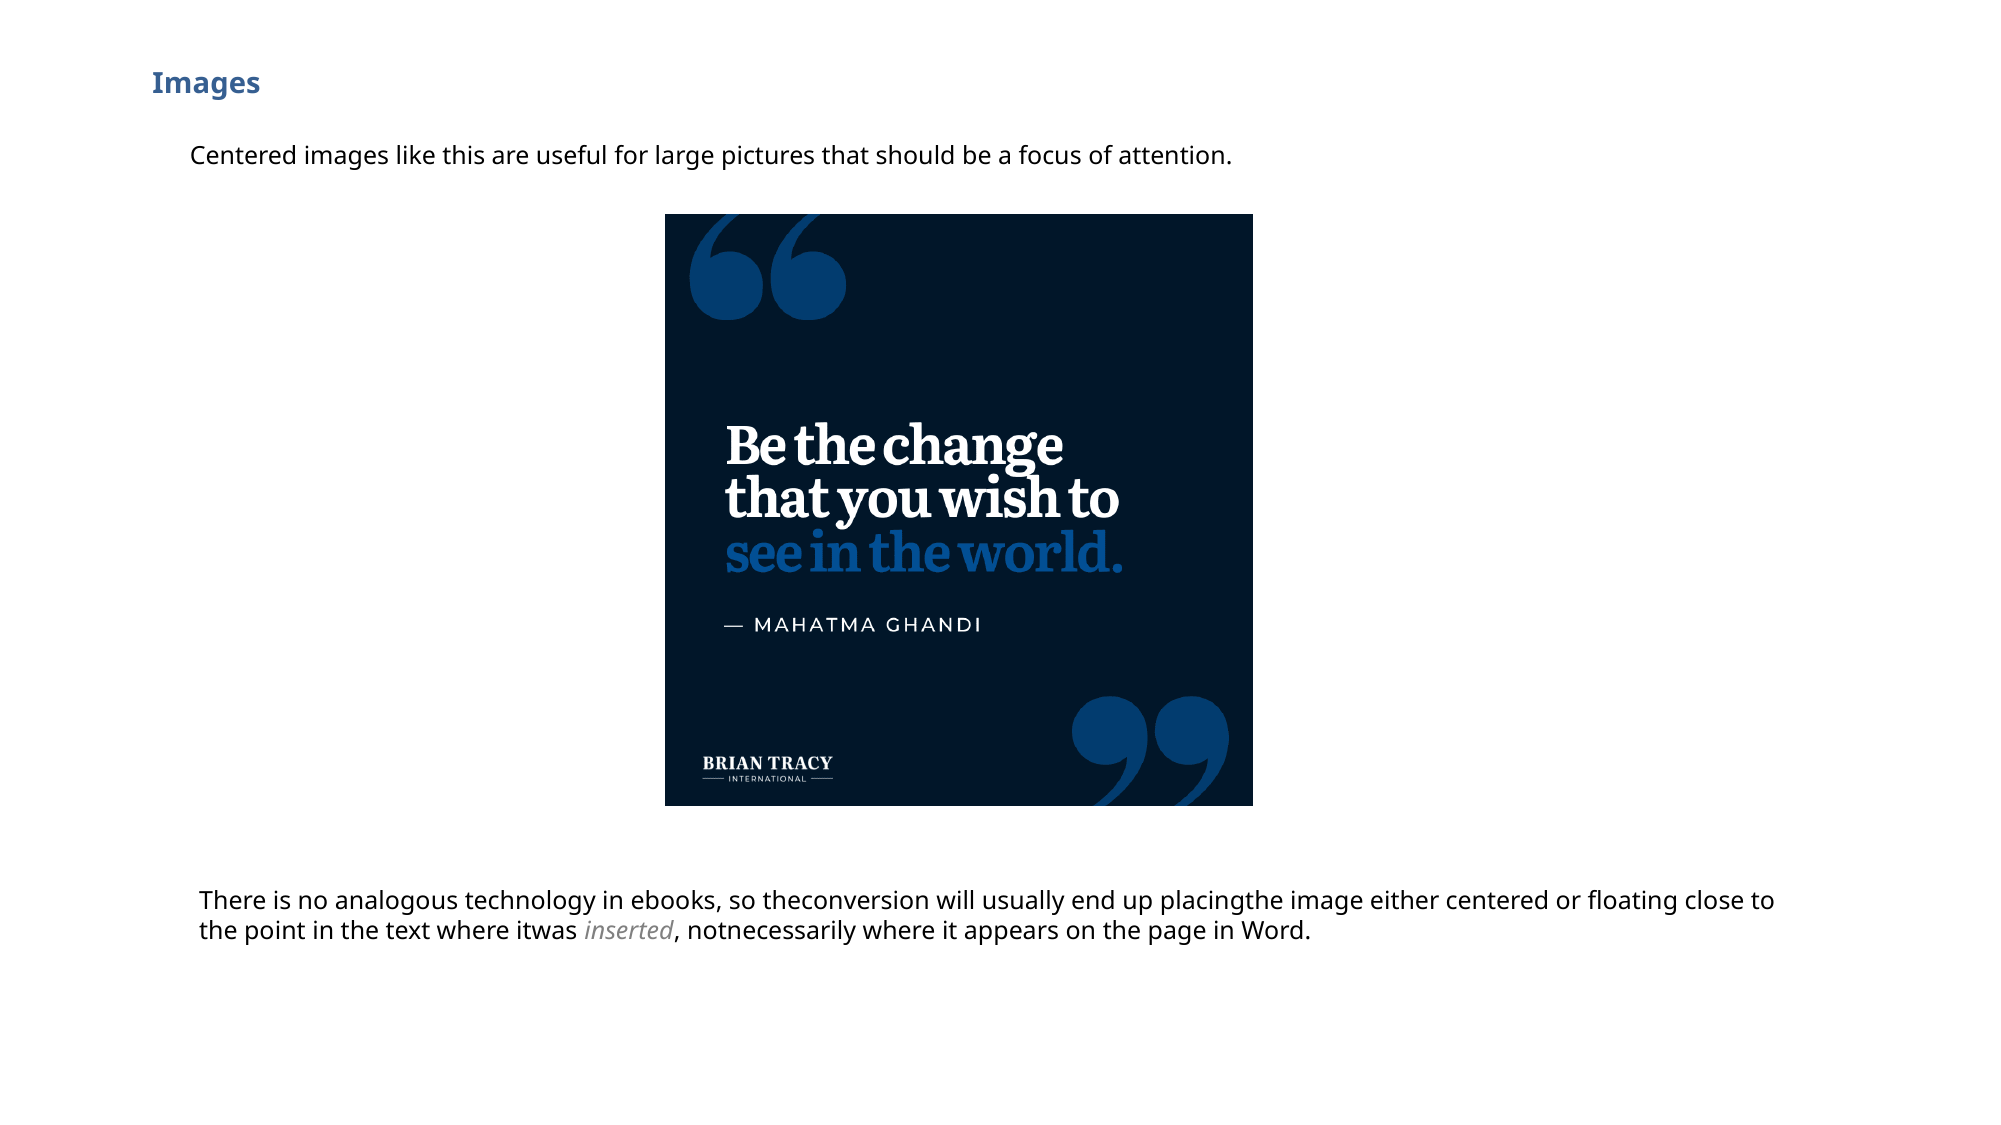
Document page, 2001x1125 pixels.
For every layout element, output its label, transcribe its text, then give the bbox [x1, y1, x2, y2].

picture [665, 214, 1253, 806]
text_box There is no analogous technology in ebooks, so theconversion will usually end up placingthe image either centered or floating close to the point in the text where itwas inserted, notnecessarily where it appears on the page in Word. [184, 876, 1818, 999]
list Centered images like this are useful for large pictures that should be a focus of attention. [137, 135, 1928, 852]
title Images [137, 59, 1863, 108]
